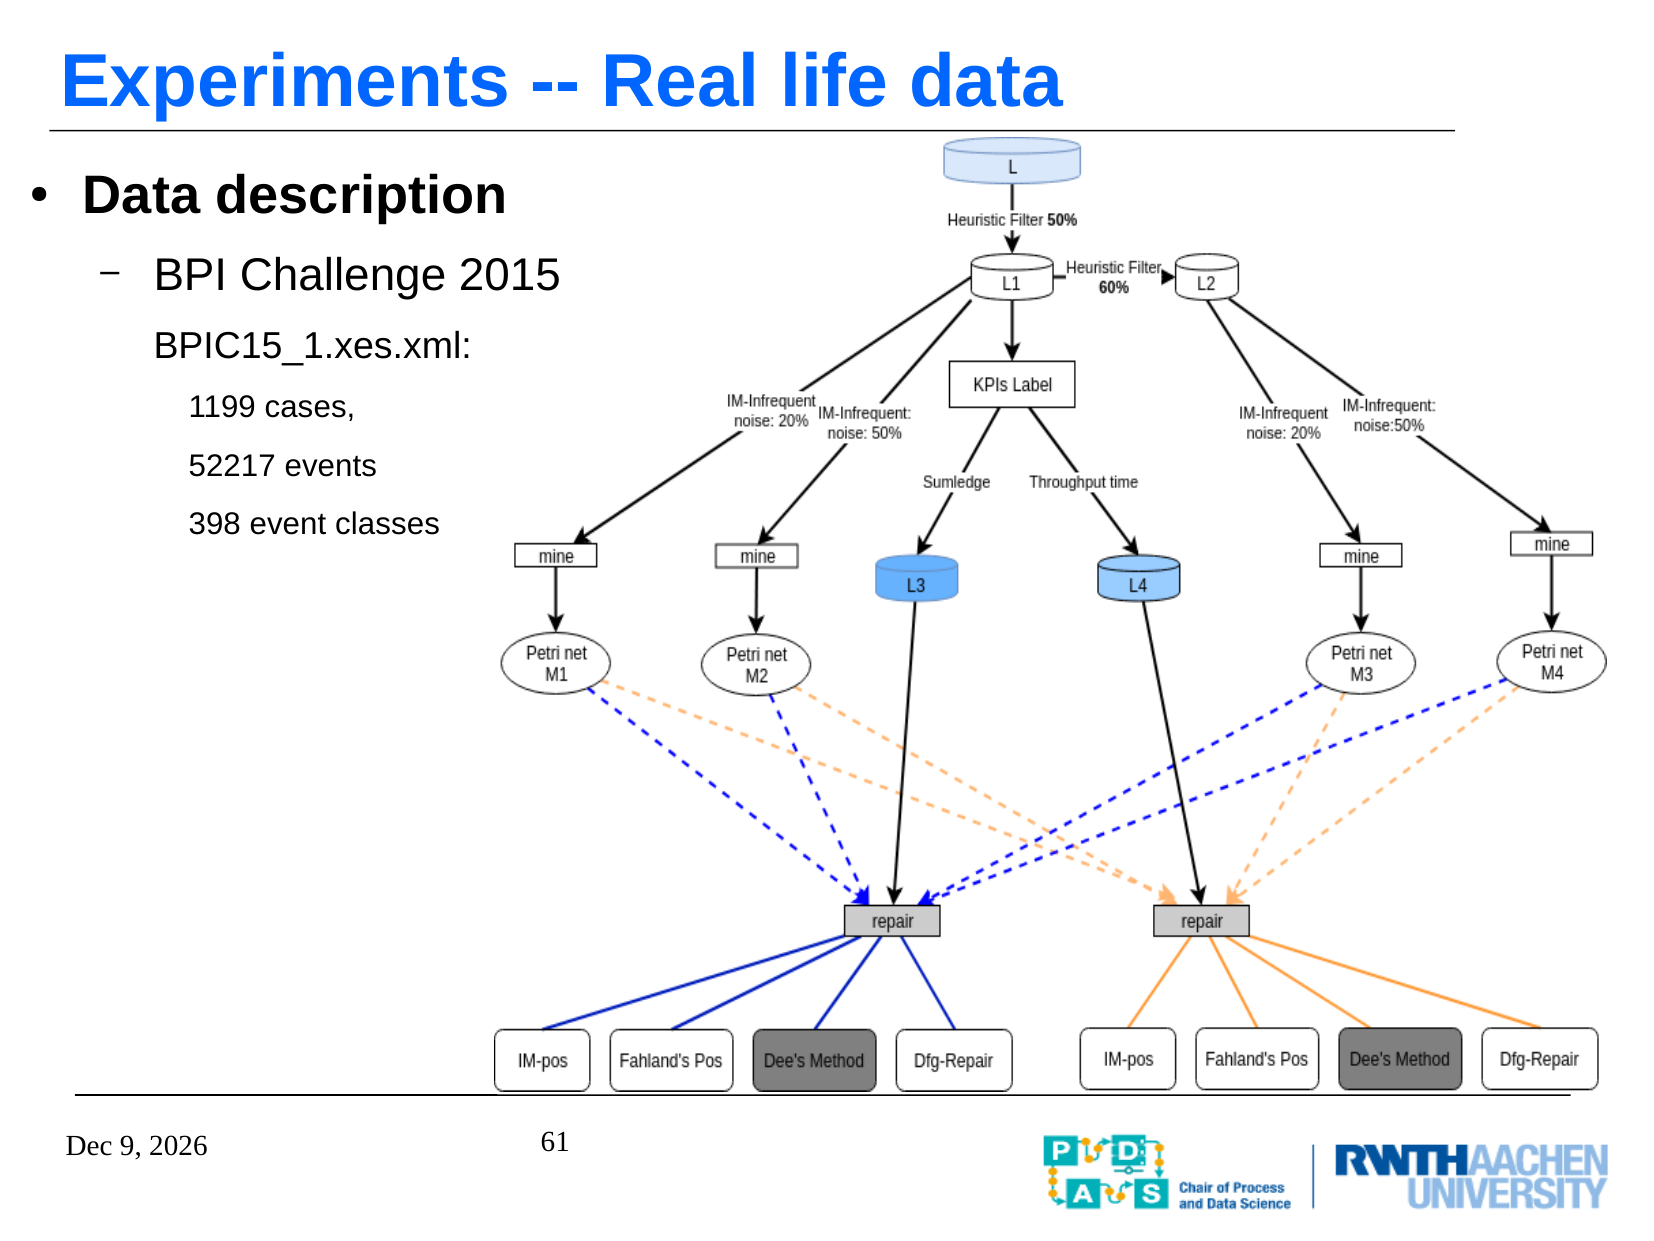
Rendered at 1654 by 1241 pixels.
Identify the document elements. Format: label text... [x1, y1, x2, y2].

list Data description BPI Challenge 2015 BPIC15_1.xes.xml: 1199 cases, 52217 events 398 event classes [11, 165, 991, 1021]
title Experiments -- Real life data [60, 30, 1549, 131]
picture [494, 137, 1647, 1241]
